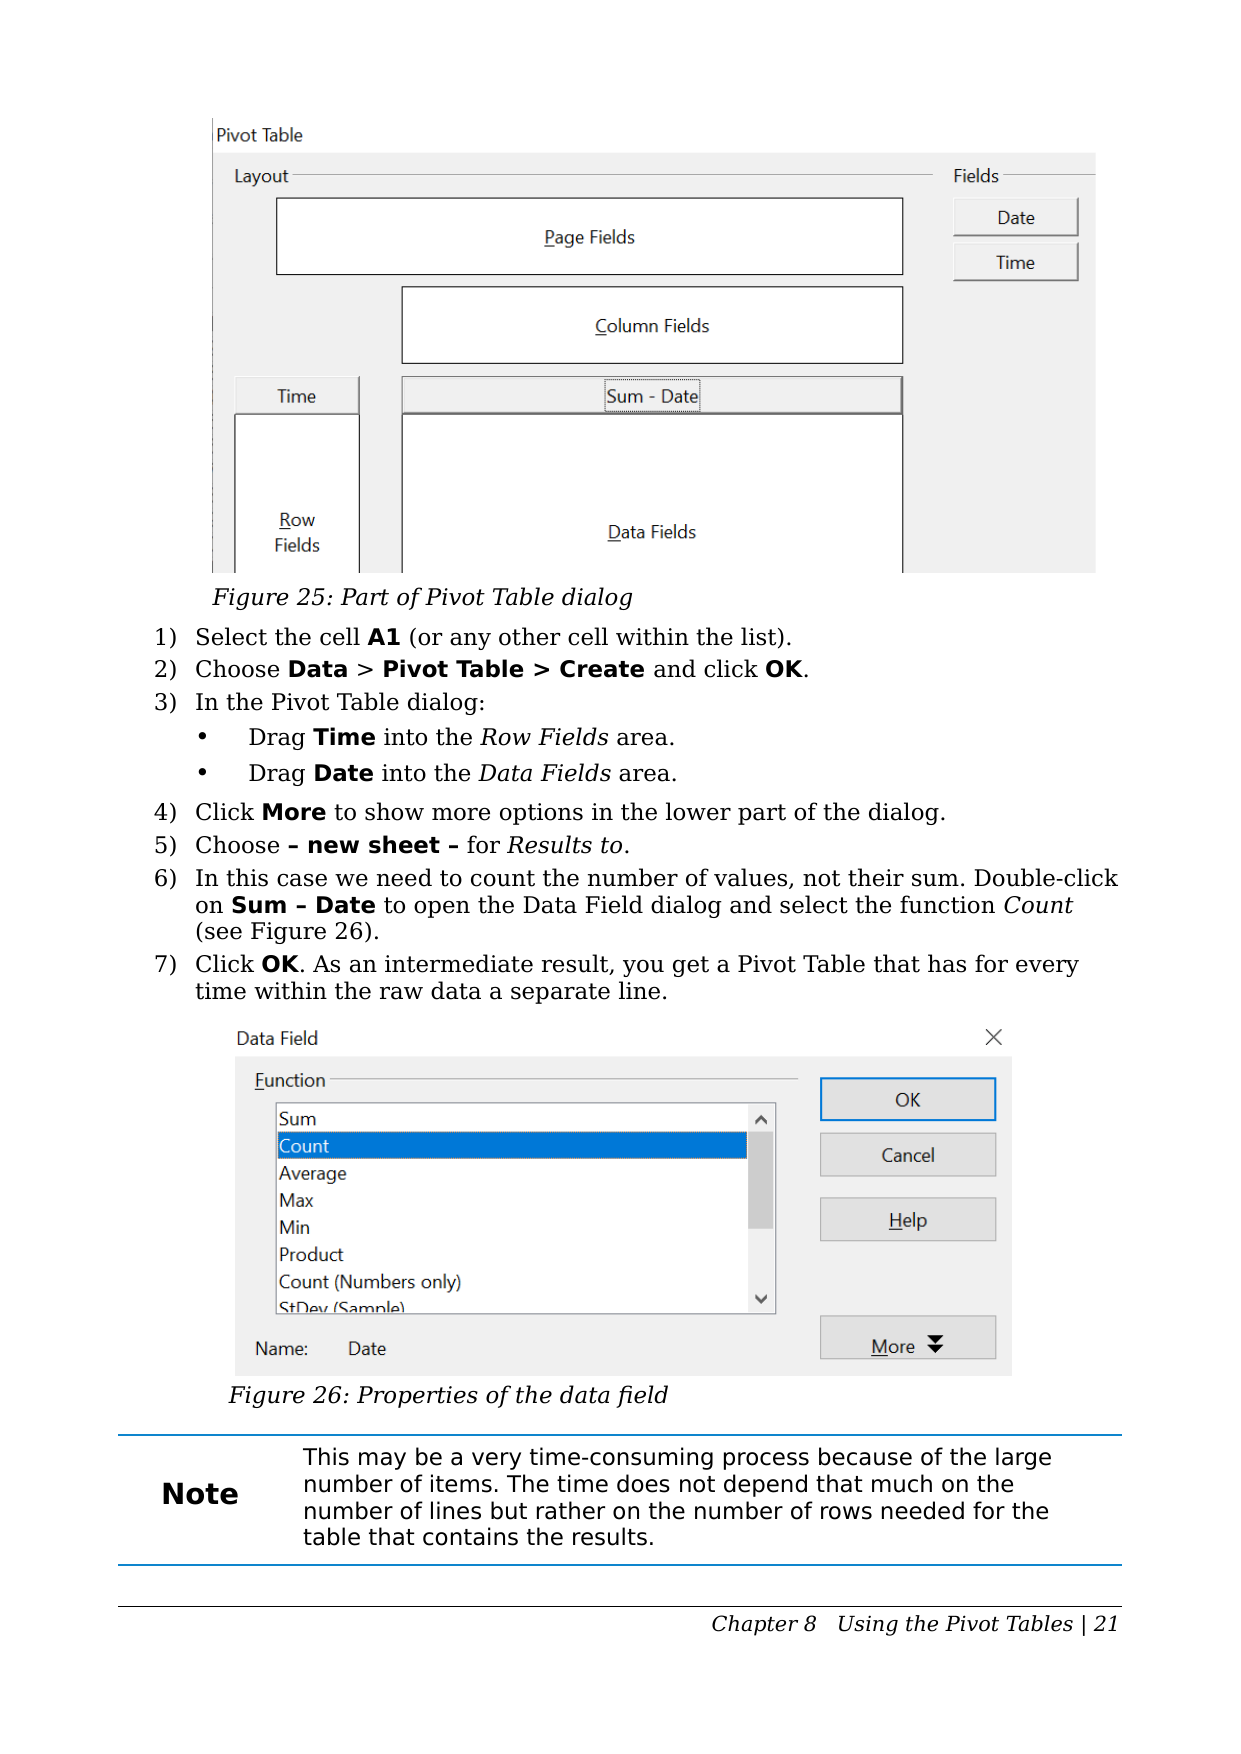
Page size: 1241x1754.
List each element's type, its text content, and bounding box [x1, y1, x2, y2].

picture [212, 118, 1096, 573]
list Select the cell A1 (or any other cell within the list). [177, 624, 1122, 650]
list Drag Date into the Data Fields area. [195, 758, 1122, 787]
list Click OK. As an intermediate result, you get a Pivot Table that has for every time within the raw data a separate line. [177, 951, 1122, 1005]
list Choose – new sheet – for Results to. [177, 832, 1122, 859]
list Figure 25: Part of Pivot Table dialog [212, 584, 1103, 611]
table_header This may be a very time-consuming process because of the large number of items. The time does not depend that much on the number of lines but rather on the number of rows needed for the table that contains the results. [281, 1436, 1122, 1564]
picture [235, 1023, 1012, 1376]
list In this case we need to count the number of values, not their sum. Double-click on Sum – Date to open the Data Field dialog and select the function Count (see Figure 26). [177, 865, 1122, 945]
list Choose Data > Pivot Table > Create and click OK. [177, 657, 1122, 683]
text Figure 26: Properties of the data field [228, 1382, 1012, 1409]
list Drag Time into the Row Fields area. [195, 722, 1122, 752]
table_header Note [118, 1436, 281, 1564]
list In the Pivot Table dialog: [177, 689, 1122, 716]
list Click More to show more options in the lower part of the dialog. [177, 799, 1122, 826]
